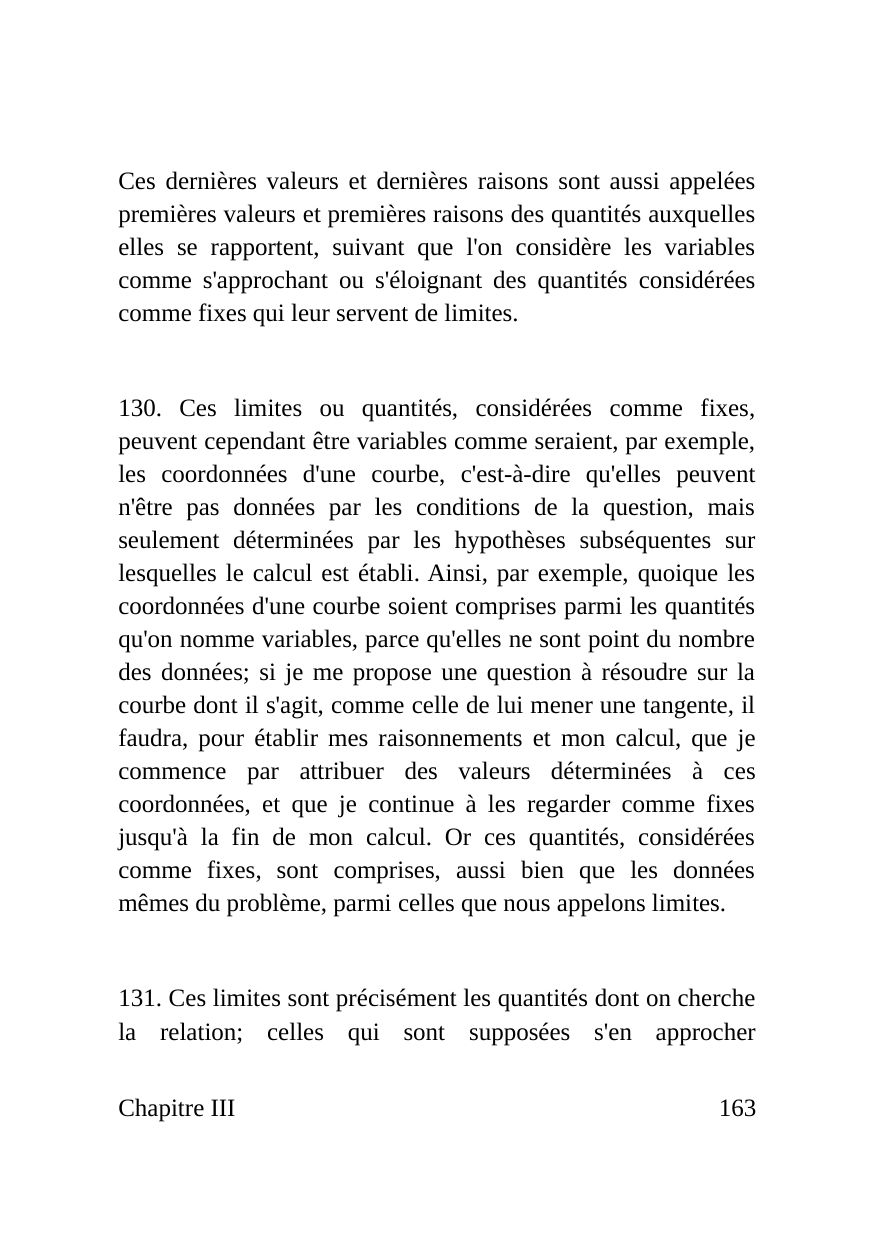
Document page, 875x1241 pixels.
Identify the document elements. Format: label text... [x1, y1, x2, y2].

text 130. Ces limites ou quantités, considérées comme fixes, peuvent cependant être variables comme seraient, par exemple, les coordonnées d'une courbe, c'est-à-dire qu'elles peuvent n'être pas données par les conditions de la question, mais seulement déterminées par les hypothèses subséquentes sur lesquelles le calcul est établi. Ainsi, par exemple, quoique les coordonnées d'une courbe soient comprises parmi les quantités qu'on nomme variables, parce qu'elles ne sont point du nombre des données; si je me propose une question à résoudre sur la courbe dont il s'agit, comme celle de lui mener une tangente, il faudra, pour établir mes raisonnements et mon calcul, que je commence par attribuer des valeurs déterminées à ces coordonnées, et que je continue à les regarder comme fixes jusqu'à la fin de mon calcul. Or ces quantités, considérées comme fixes, sont comprises, aussi bien que les données mêmes du problème, parmi celles que nous appelons limites. [118, 393, 756, 917]
text Ces dernières valeurs et dernières raisons sont aussi appelées premières valeurs et premières raisons des quantités auxquelles elles se rapportent, suivant que l'on considère les variables comme s'approchant ou s'éloignant des quantités considérées comme fixes qui leur servent de limites. [118, 166, 756, 327]
text 131. Ces limites sont précisément les quantités dont on cherche la relation; celles qui sont supposées s'en approcher [118, 983, 756, 1045]
